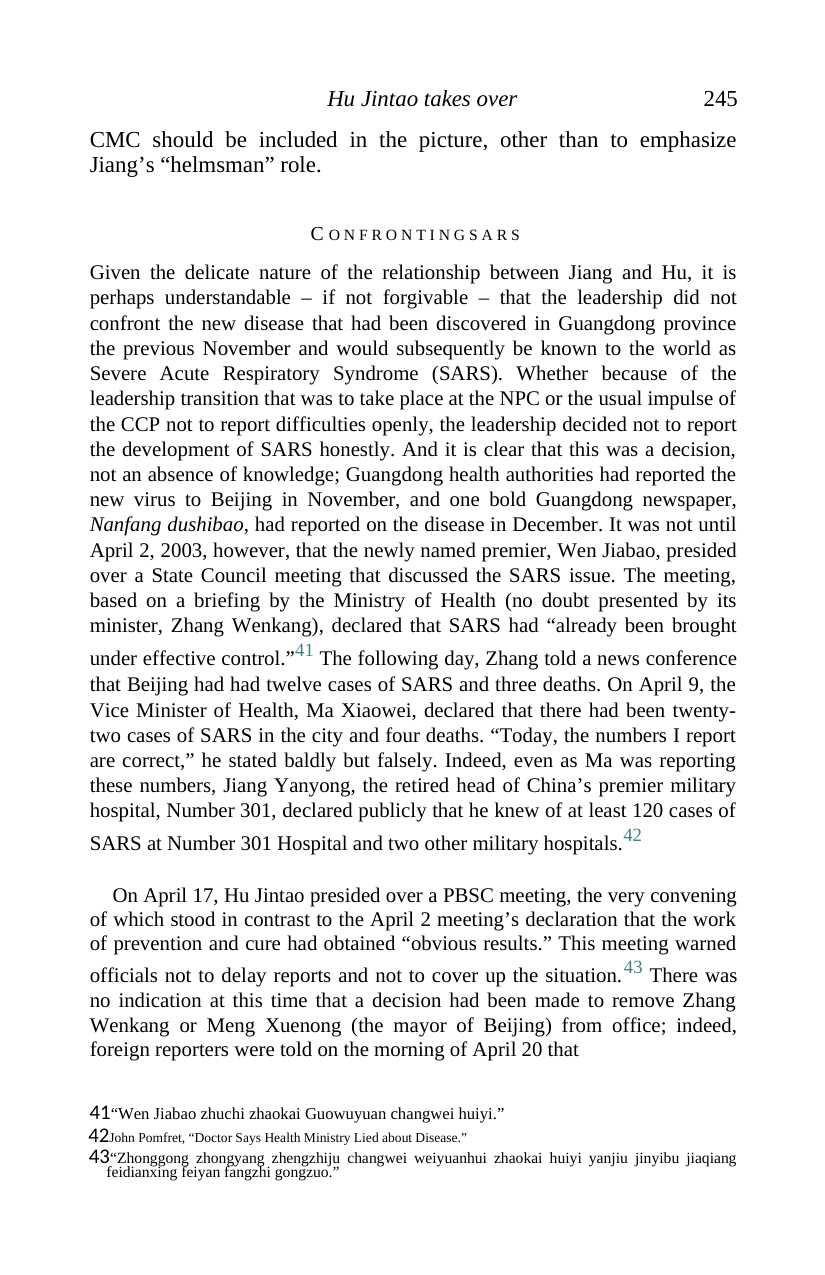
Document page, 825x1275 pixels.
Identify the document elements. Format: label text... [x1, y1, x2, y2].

text Given the delicate nature of the relationship between Jiang and Hu, it is perhaps understandable – if not forgivable – that the leadership did not confront the new disease that had been discovered in Guangdong province the previous November and would subsequently be known to the world as Severe Acute Respiratory Syndrome (SARS). Whether because of the leadership transition that was to take place at the NPC or the usual impulse of the CCP not to report difficulties openly, the leadership decided not to report the development of SARS honestly. And it is clear that this was a decision, not an absence of knowledge; Guangdong health authorities had reported the new virus to Beijing in November, and one bold Guangdong newspaper, Nanfang dushibao, had reported on the disease in December. It was not until April 2, 2003, however, that the newly named premier, Wen Jiabao, presided over a State Council meeting that discussed the SARS issue. The meeting, based on a briefing by the Ministry of Health (no doubt presented by its minister, Zhang Wenkang), declared that SARS had “already been brought under effective control.”41 The following day, Zhang told a news conference that Beijing had had twelve cases of SARS and three deaths. On April 9, the Vice Minister of Health, Ma Xiaowei, declared that there had been twenty-two cases of SARS in the city and four deaths. “Today, the numbers I report are correct,” he stated baldly but falsely. Indeed, even as Ma was reporting these numbers, Jiang Yanyong, the retired head of China’s premier military hospital, Number 301, declared publicly that he knew of at least 120 cases of SARS at Number 301 Hospital and two other military hospitals.42 [89, 260, 737, 856]
list “Wen Jiabao zhuchi zhaokai Guowuyuan changwei huiyi.” [89, 1099, 737, 1124]
text On April 17, Hu Jintao presided over a PBSC meeting, the very convening of which stood in contrast to the April 2 meeting’s declaration that the work of prevention and cure had obtained “obvious results.” This meeting warned officials not to delay reports and not to cover up the situation.43 There was no indication at this time that a decision had been made to remove Zhang Wenkang or Meng Xuenong (the mayor of Beijing) from office; indeed, foreign reporters were told on the morning of April 20 that [89, 883, 737, 1061]
table_header Hu Jintao takes over [327, 83, 602, 111]
list John Pomfret, “Doctor Says Health Ministry Lied about Disease.” [88, 1127, 737, 1146]
text C O N F R O N T I N G S A R S [310, 223, 737, 245]
table_header 245 [602, 83, 737, 111]
text CMC should be included in the picture, other than to emphasize Jiang’s “helmsman” role. [89, 127, 737, 178]
list “Zhonggong zhongyang zhengzhiju changwei weiyuanhui zhaokai huiyi yanjiu jinyibu jiaqiang feidianxing feiyan fangzhi gongzuo.” [89, 1148, 737, 1181]
